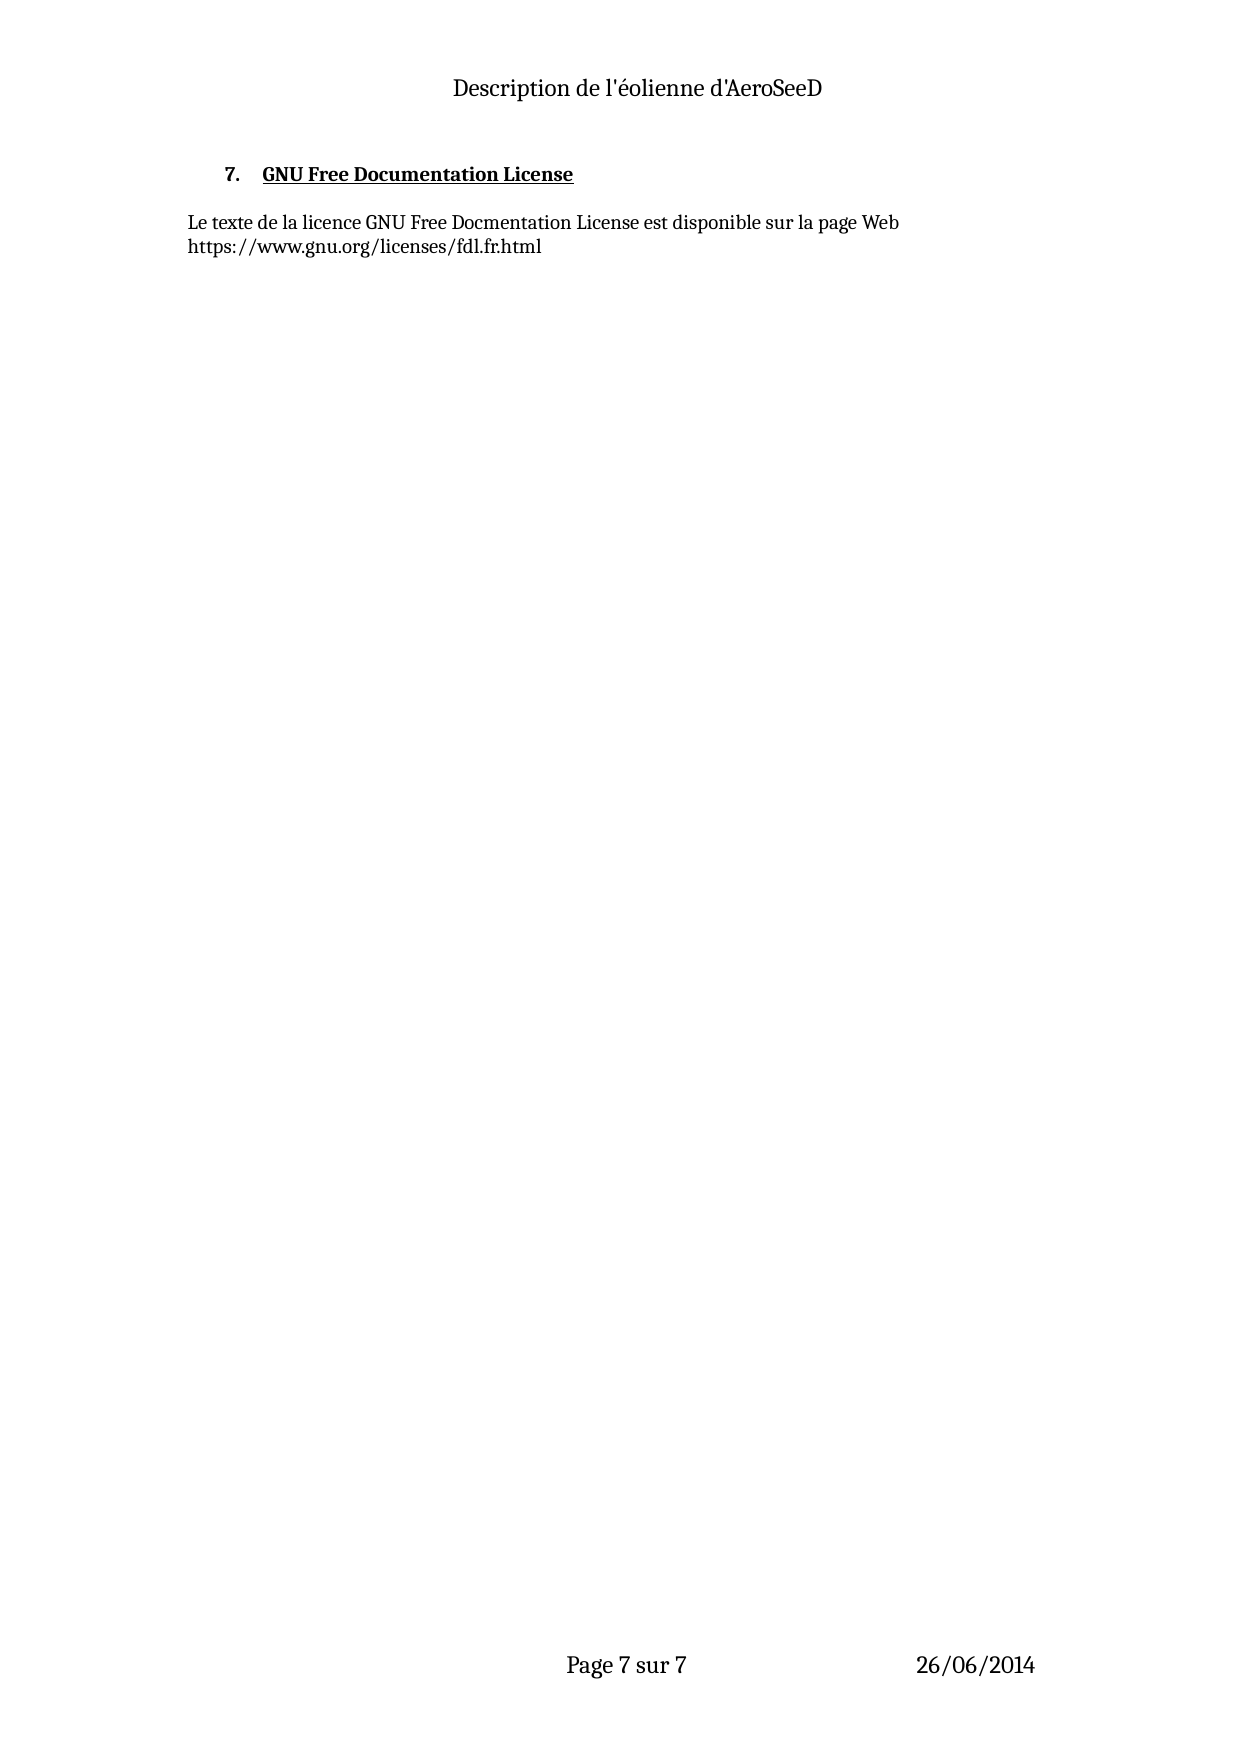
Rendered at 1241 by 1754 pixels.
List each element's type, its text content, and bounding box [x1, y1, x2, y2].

text Le texte de la licence GNU Free Docmentation License est disponible sur la page Web https://www.gnu.org/licenses/fdl.fr.html [187, 210, 1056, 258]
list GNU Free Documentation License [225, 162, 1056, 186]
